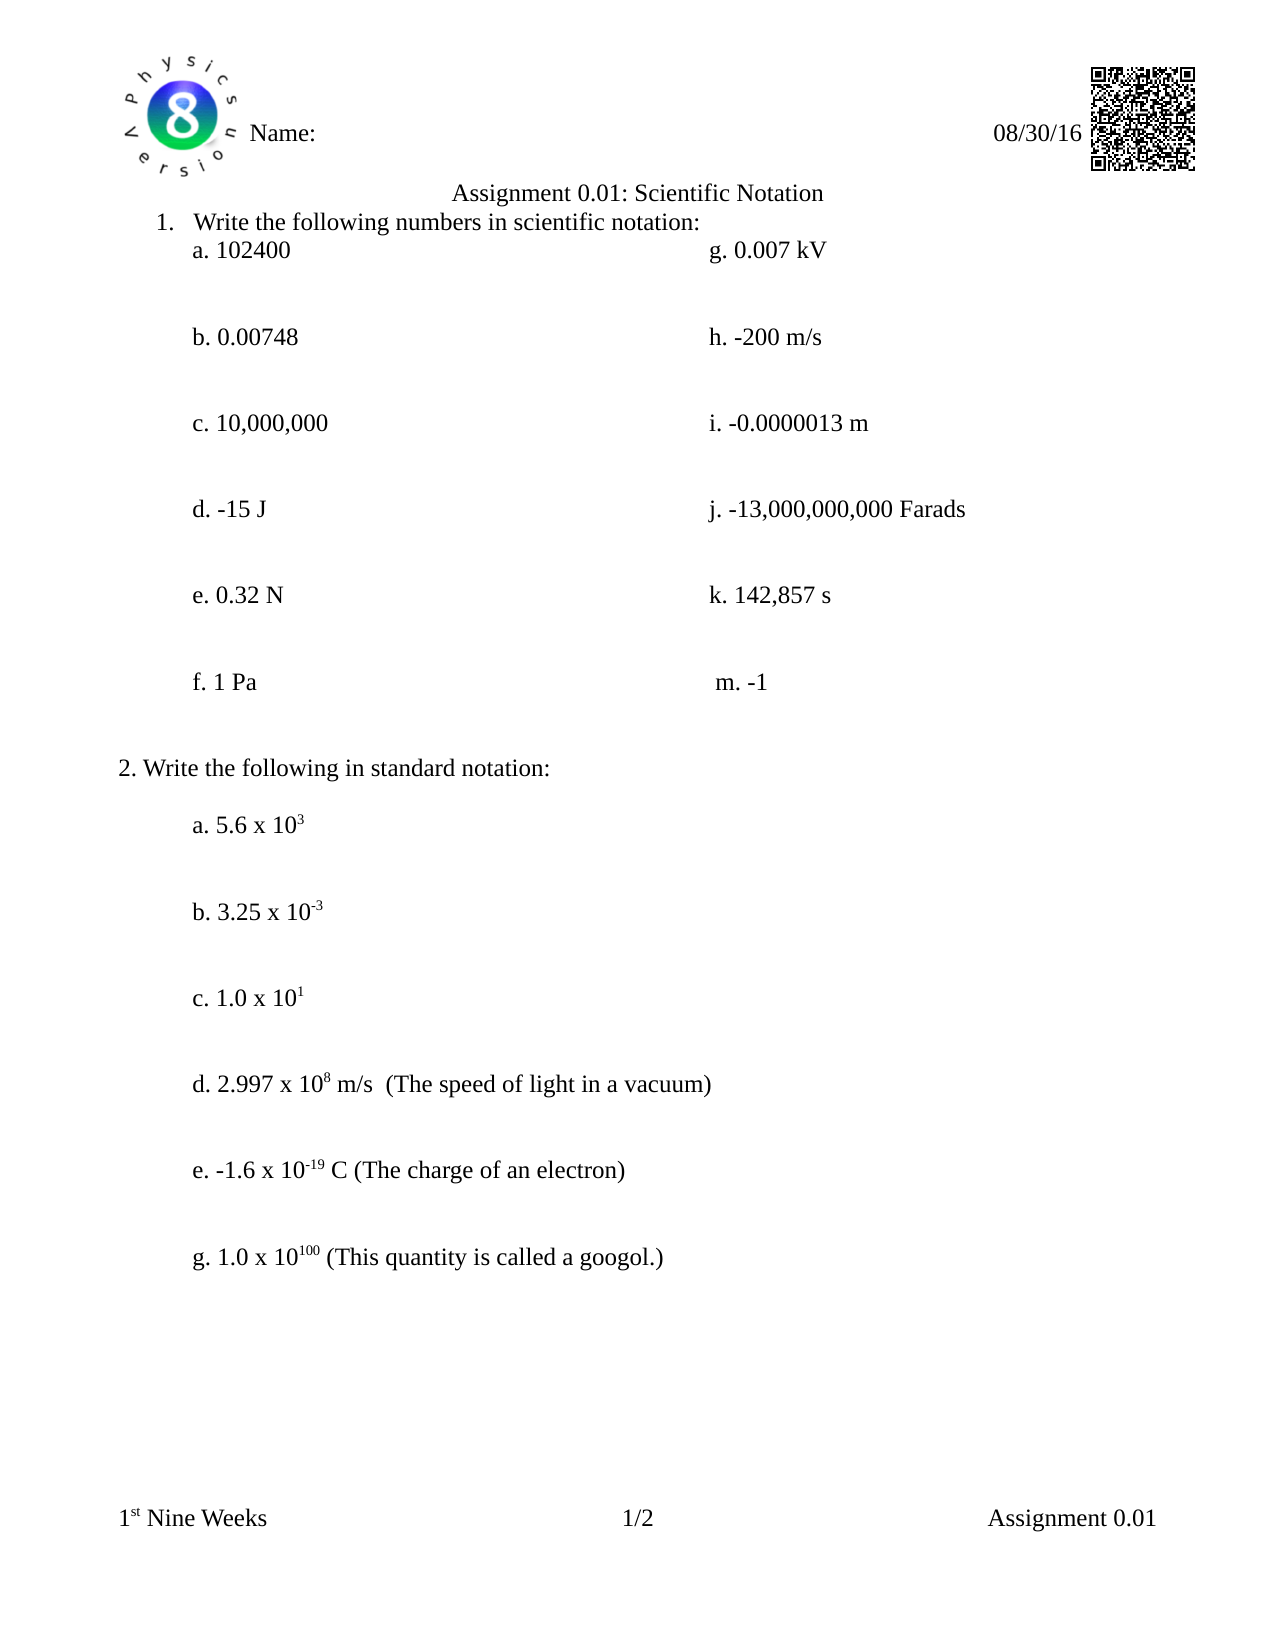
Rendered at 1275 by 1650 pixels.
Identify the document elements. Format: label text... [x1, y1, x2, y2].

text c. 1.0 x 101 [118, 983, 1157, 1012]
text b. 0.00748 h. -200 m/s [118, 322, 1157, 351]
text 2. Write the following in standard notation: [118, 753, 1157, 782]
text b. 3.25 x 10-3 [118, 897, 1157, 926]
text e. 0.32 N k. 142,857 s [118, 581, 1157, 609]
text a. 5.6 x 103 [118, 811, 1157, 839]
picture [1082, 58, 1203, 179]
text d. 2.997 x 108 m/s (The speed of light in a vacuum) [118, 1069, 1157, 1098]
list Write the following numbers in scientific notation: [156, 207, 1157, 236]
text c. 10,000,000 i. -0.0000013 m [118, 408, 1157, 437]
picture [124, 56, 237, 177]
text a. 102400 g. 0.007 kV [118, 236, 1157, 264]
text Assignment 0.01: Scientific Notation [118, 176, 1157, 207]
text e. -1.6 x 10-19 C (The charge of an electron) [118, 1156, 1157, 1184]
text f. 1 Pa m. -1 [118, 667, 1157, 696]
text g. 1.0 x 10100 (This quantity is called a googol.) [118, 1242, 1157, 1271]
text d. -15 J j. -13,000,000,000 Farads [118, 494, 1157, 523]
